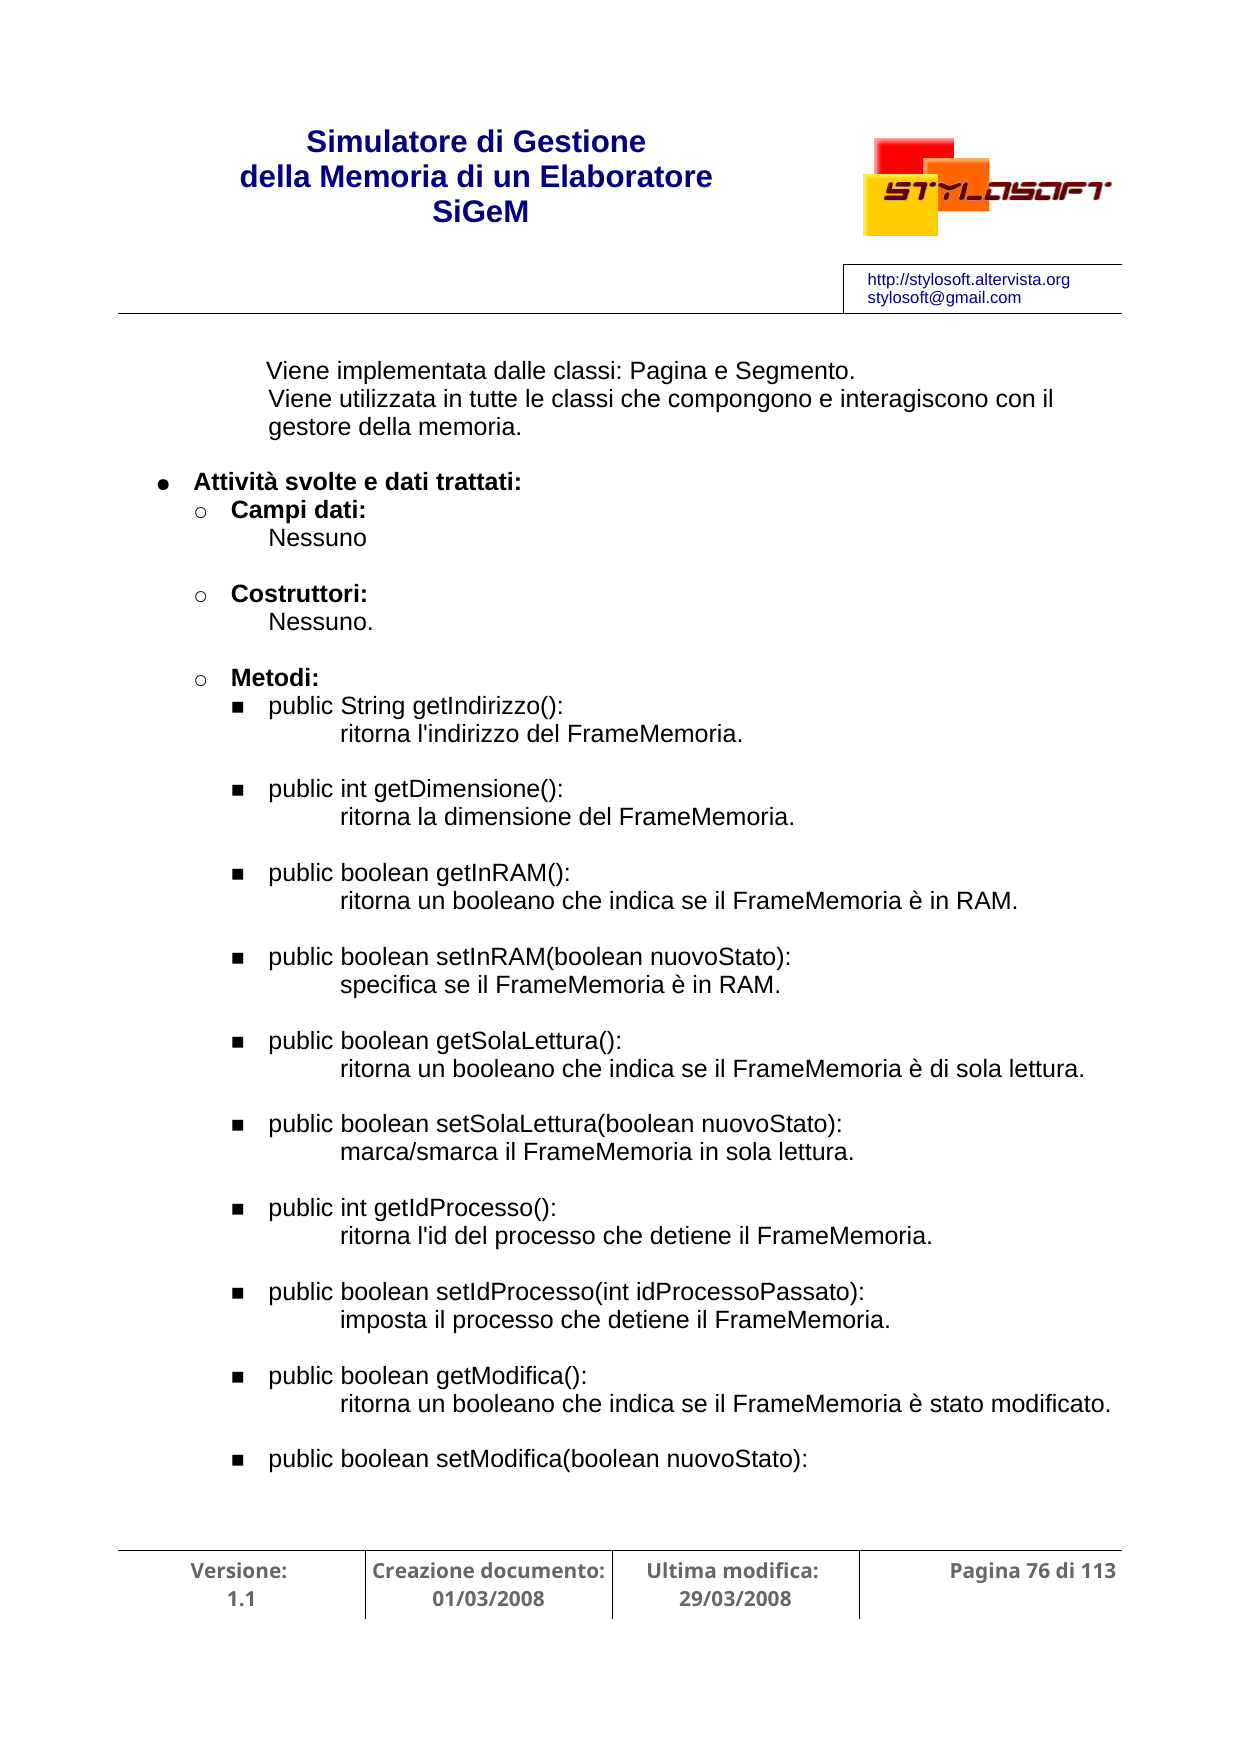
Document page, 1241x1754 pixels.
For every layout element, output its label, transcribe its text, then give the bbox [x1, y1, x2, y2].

text ritorna la dimensione del FrameMemoria. [118, 803, 1122, 831]
list Costruttori: [193, 580, 1122, 608]
list public boolean setIdProcesso(int idProcessoPassato): [231, 1278, 1122, 1306]
list public String getIndirizzo(): [231, 692, 1122, 719]
list Nessuno. [231, 608, 1122, 636]
list public boolean setModifica(boolean nuovoStato): [231, 1445, 1122, 1473]
list public boolean getInRAM(): [231, 859, 1122, 887]
list public int getDimensione(): [231, 775, 1122, 803]
list public boolean setSolaLettura(boolean nuovoStato): [231, 1110, 1122, 1138]
list Campi dati: [193, 496, 1122, 524]
list public boolean getSolaLettura(): [231, 1027, 1122, 1054]
text ritorna l'indirizzo del FrameMemoria. [118, 719, 1122, 747]
list Attività svolte e dati trattati: [156, 468, 1122, 496]
list Viene utilizzata in tutte le classi che compongono e interagiscono con il gestore della memoria. [231, 384, 1122, 440]
text ritorna un booleano che indica se il FrameMemoria è di sola lettura. [118, 1054, 1122, 1082]
list public int getIdProcesso(): [231, 1194, 1122, 1222]
text ritorna un booleano che indica se il FrameMemoria è in RAM. [118, 887, 1122, 915]
list Viene implementata dalle classi: Pagina e Segmento. [156, 357, 1122, 384]
text imposta il processo che detiene il FrameMemoria. [118, 1306, 1122, 1334]
list public boolean setInRAM(boolean nuovoStato): [231, 943, 1122, 971]
list Metodi: [193, 664, 1122, 692]
text ritorna un booleano che indica se il FrameMemoria è stato modificato. [118, 1389, 1122, 1417]
list public boolean getModifica(): [231, 1362, 1122, 1389]
picture [848, 123, 1117, 247]
text ritorna l'id del processo che detiene il FrameMemoria. [118, 1222, 1122, 1250]
text specifica se il FrameMemoria è in RAM. [118, 971, 1122, 999]
list Nessuno [231, 524, 1122, 552]
text marca/smarca il FrameMemoria in sola lettura. [118, 1138, 1122, 1166]
